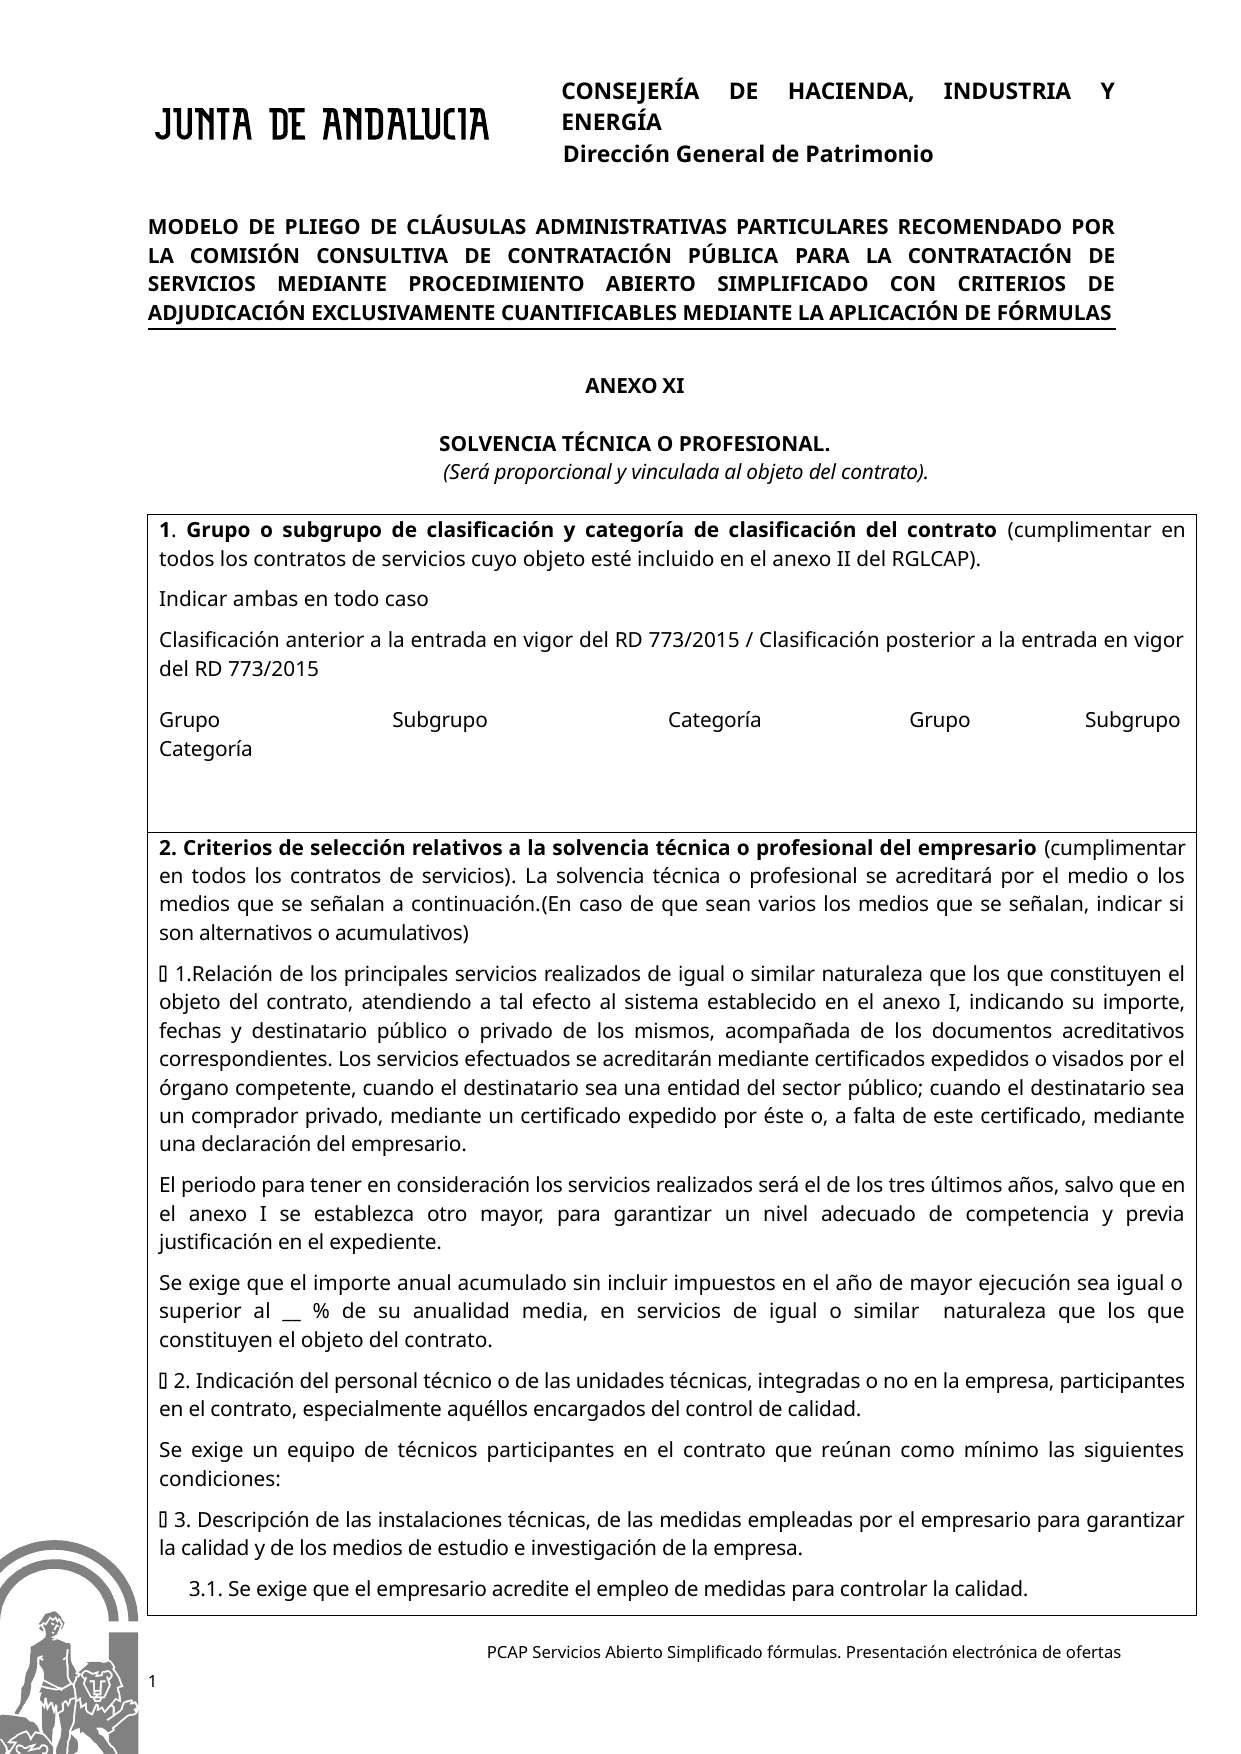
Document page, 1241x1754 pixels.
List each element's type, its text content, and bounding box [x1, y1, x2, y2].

table_header 1. Grupo o subgrupo de clasificación y categoría de clasificación del contrato (cumplimentar en todos los contratos de servicios cuyo objeto esté incluido en el anexo II del RGLCAP). Indicar ambas en todo caso Clasificación anterior a la entrada en vigor del RD 773/2015 / Clasificación posterior a la entrada en vigor del RD 773/2015 Grupo Subgrupo Categoría Grupo Subgrupo Categoría [148, 515, 1196, 832]
text (Será proporcional y vinculada al objeto del contrato). [148, 457, 1122, 486]
text SOLVENCIA TÉCNICA O PROFESIONAL. [148, 429, 1122, 457]
table_cell 2. Criterios de selección relativos a la solvencia técnica o profesional del empresario (cumplimentar en todos los contratos de servicios). La solvencia técnica o profesional se acreditará por el medio o los medios que se señalan a continuación.(En caso de que sean varios los medios que se señalan, indicar si son alternativos o acumulativos) c 1.Relación de los principales servicios realizados de igual o similar naturaleza que los que constituyen el objeto del contrato, atendiendo a tal efecto al sistema establecido en el anexo I, indicando su importe, fechas y destinatario público o privado de los mismos, acompañada de los documentos acreditativos correspondientes. Los servicios efectuados se acreditarán mediante certificados expedidos o visados por el órgano competente, cuando el destinatario sea una entidad del sector público; cuando el destinatario sea un comprador privado, mediante un certificado expedido por éste o, a falta de este certificado, mediante una declaración del empresario. El periodo para tener en consideración los servicios realizados será el de los tres últimos años, salvo que en el anexo I se establezca otro mayor, para garantizar un nivel adecuado de competencia y previa justificación en el expediente. Se exige que el importe anual acumulado sin incluir impuestos en el año de mayor ejecución sea igual o superior al __ % de su anualidad media, en servicios de igual o similar naturaleza que los que constituyen el objeto del contrato. c 2. Indicación del personal técnico o de las unidades técnicas, integradas o no en la empresa, participantes en el contrato, especialmente aquéllos encargados del control de calidad. Se exige un equipo de técnicos participantes en el contrato que reúnan como mínimo las siguientes condiciones: c 3. Descripción de las instalaciones técnicas, de las medidas empleadas por el empresario para garantizar la calidad y de los medios de estudio e investigación de la empresa. 3.1. Se exige que el empresario acredite el empleo de medidas para controlar la calidad. [148, 833, 1196, 1615]
text MODELO DE PLIEGO DE CLÁUSULAS ADMINISTRATIVAS PARTICULARES RECOMENDADO POR LA COMISIÓN CONSULTIVA DE CONTRATACIÓN PÚBLICA PARA LA CONTRATACIÓN DE SERVICIOS MEDIANTE PROCEDIMIENTO ABIERTO SIMPLIFICADO CON CRITERIOS DE ADJUDICACIÓN EXCLUSIVAMENTE CUANTIFICABLES MEDIANTE LA APLICACIÓN DE FÓRMULAS [148, 212, 1116, 328]
text ANEXO XI [148, 372, 1122, 400]
